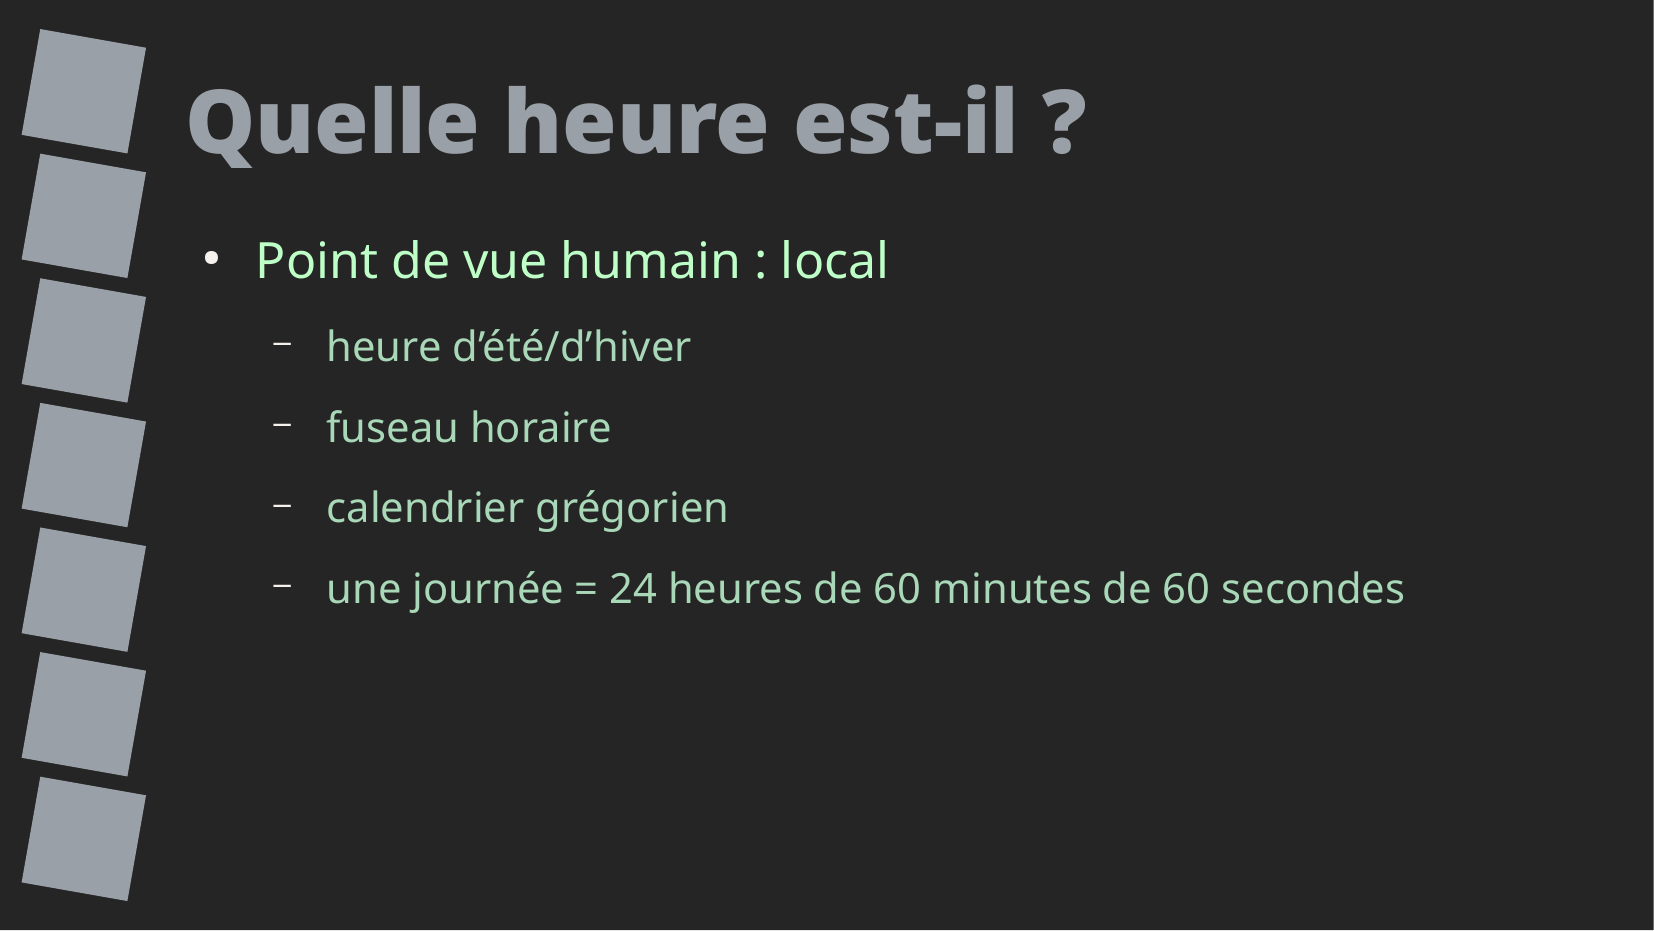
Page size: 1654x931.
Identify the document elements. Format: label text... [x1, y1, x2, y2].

list Point de vue humain : local heure d’été/d’hiver fuseau horaire calendrier grégorien une journée = 24 heures de 60 minutes de 60 secondes [184, 225, 1636, 901]
title Quelle heure est-il ? [184, 59, 1654, 154]
